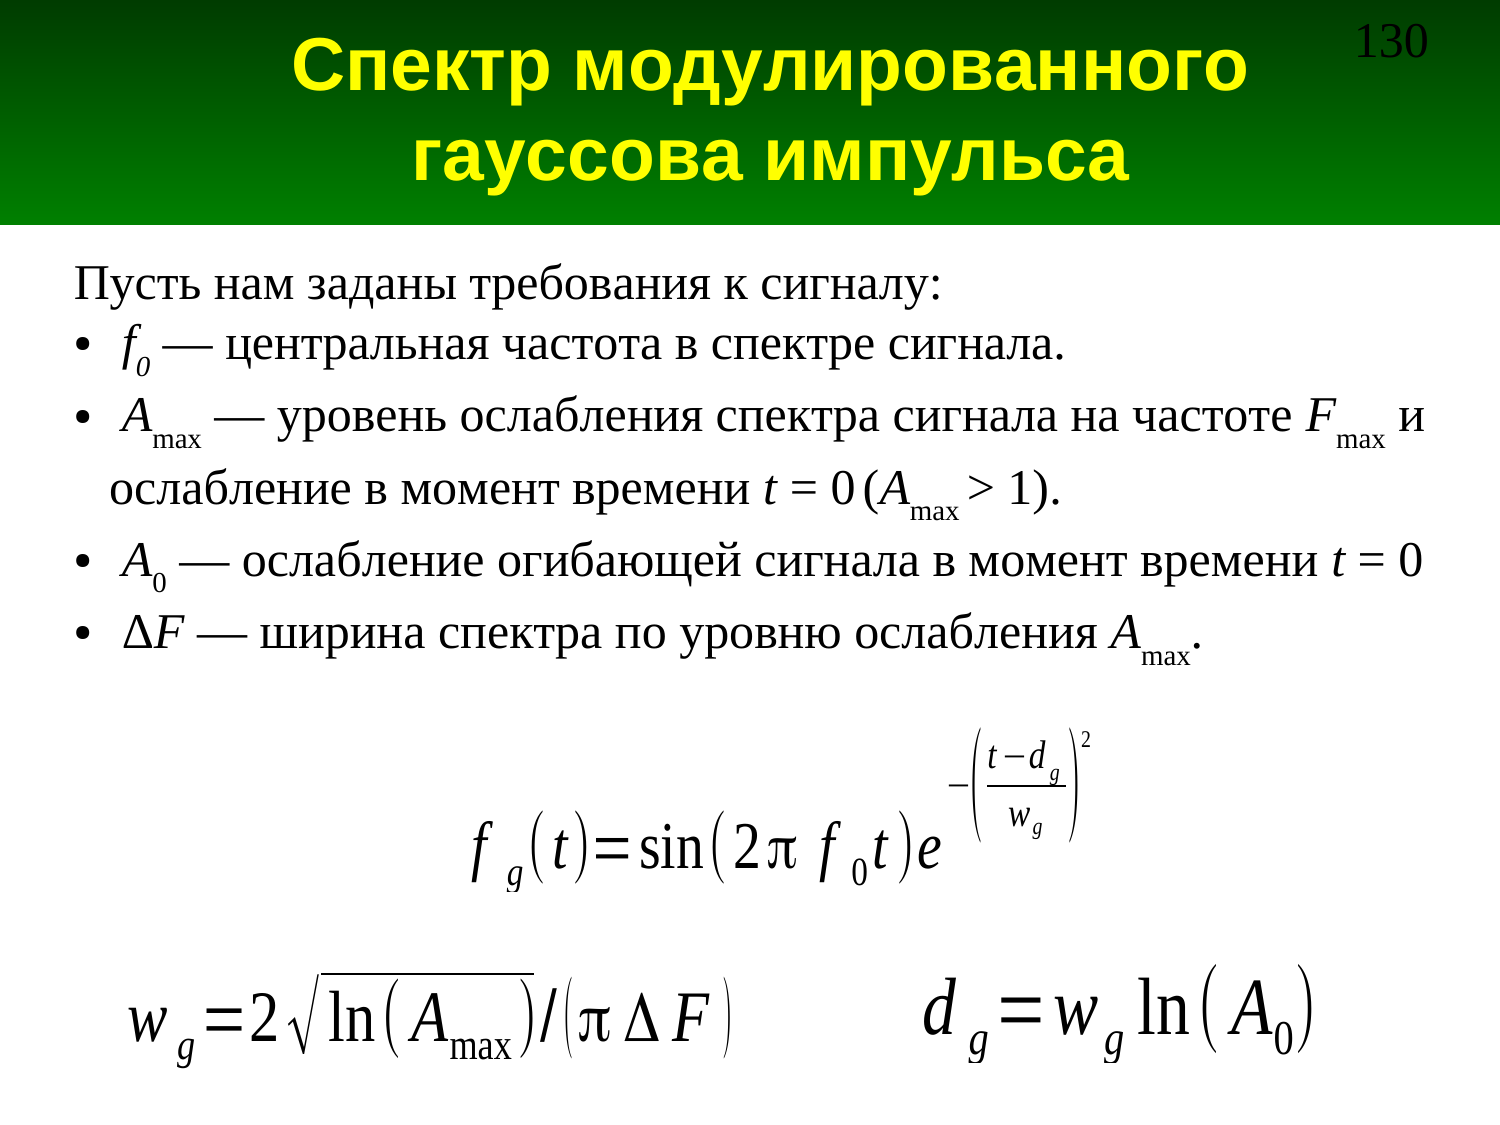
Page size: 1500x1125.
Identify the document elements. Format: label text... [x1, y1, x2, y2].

chart [112, 968, 746, 1069]
text_box Пусть нам заданы требования к сигналу: f0 — центральная частота в спектре сигнала. Amax — уровень ослабления спектра сигнала на частоте Fmax и ослабление в момент времени t = 0 (Amax > 1). A0 — ослабление огибающей сигнала в момент времени t = 0 ΔF — ширина спектра по уровню ослабления Amax. [59, 242, 1453, 679]
chart [447, 726, 1105, 892]
title Спектр модулированного гауссова импульса [100, 7, 1441, 204]
chart [905, 957, 1335, 1063]
